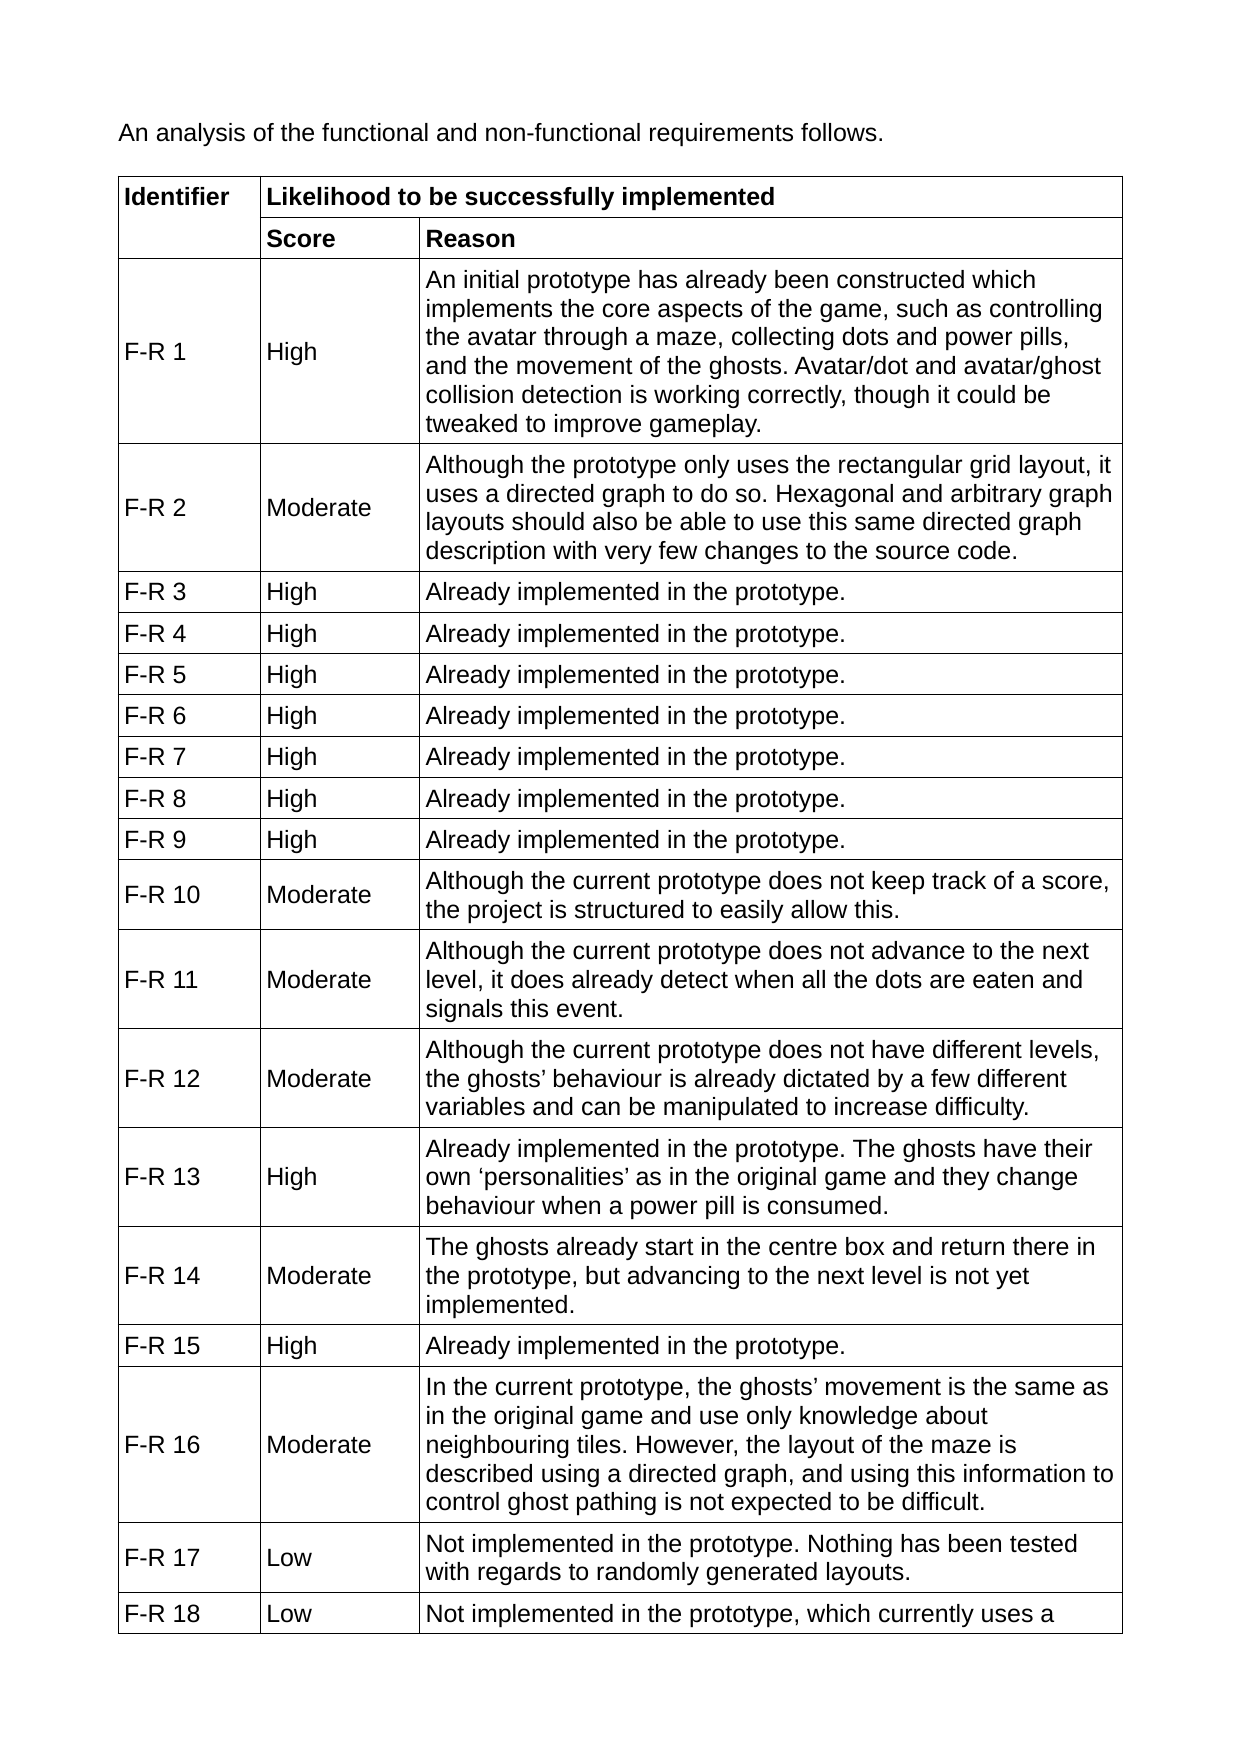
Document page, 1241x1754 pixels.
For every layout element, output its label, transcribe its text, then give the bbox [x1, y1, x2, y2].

text An analysis of the functional and non-functional requirements follows. [118, 118, 1122, 147]
table_cell Moderate [261, 860, 419, 929]
table_cell F-R 5 [119, 654, 260, 694]
table_cell F-R 9 [119, 819, 260, 859]
table_cell High [261, 1325, 419, 1366]
table_cell High [261, 778, 419, 818]
table_cell Low [261, 1523, 419, 1592]
table_cell In the current prototype, the ghosts’ movement is the same as in the original game and use only knowledge about neighbouring tiles. However, the layout of the maze is described using a directed graph, and using this information to control ghost pathing is not expected to be difficult. [420, 1367, 1122, 1522]
table_cell F-R 1 [119, 259, 260, 443]
table_cell High [261, 572, 419, 612]
table_cell Already implemented in the prototype. [420, 613, 1122, 653]
table_cell Moderate [261, 444, 419, 571]
table_cell Already implemented in the prototype. [420, 737, 1122, 777]
table_cell Although the current prototype does not advance to the next level, it does already detect when all the dots are eaten and signals this event. [420, 930, 1122, 1028]
table_cell Moderate [261, 1367, 419, 1522]
table_cell Moderate [261, 1227, 419, 1324]
table_cell F-R 16 [119, 1367, 260, 1522]
table_cell Although the current prototype does not have different levels, the ghosts’ behaviour is already dictated by a few different variables and can be manipulated to increase difficulty. [420, 1029, 1122, 1127]
table_cell Reason [420, 218, 1122, 258]
table_cell Not implemented in the prototype. Nothing has been tested with regards to randomly generated layouts. [420, 1523, 1122, 1592]
table_cell High [261, 737, 419, 777]
table_cell F-R 4 [119, 613, 260, 653]
table_cell The ghosts already start in the centre box and return there in the prototype, but advancing to the next level is not yet implemented. [420, 1227, 1122, 1324]
table_cell High [261, 259, 419, 443]
table_cell F-R 13 [119, 1128, 260, 1226]
table_header Likelihood to be successfully implemented [261, 177, 1122, 217]
table_cell High [261, 695, 419, 736]
table_cell Although the prototype only uses the rectangular grid layout, it uses a directed graph to do so. Hexagonal and arbitrary graph layouts should also be able to use this same directed graph description with very few changes to the source code. [420, 444, 1122, 571]
table_cell F-R 11 [119, 930, 260, 1028]
table_cell F-R 2 [119, 444, 260, 571]
table_cell Score [261, 218, 419, 258]
table_cell F-R 7 [119, 737, 260, 777]
table_cell F-R 14 [119, 1227, 260, 1324]
table_cell High [261, 654, 419, 694]
table_cell F-R 15 [119, 1325, 260, 1366]
table_cell Although the current prototype does not keep track of a score, the project is structured to easily allow this. [420, 860, 1122, 929]
table_cell Moderate [261, 930, 419, 1028]
table_cell F-R 12 [119, 1029, 260, 1127]
table_cell Already implemented in the prototype. [420, 819, 1122, 859]
table_cell Already implemented in the prototype. [420, 1325, 1122, 1366]
table_cell High [261, 613, 419, 653]
table_header Identifier [119, 177, 260, 258]
table_cell F-R 17 [119, 1523, 260, 1592]
table_cell F-R 3 [119, 572, 260, 612]
table_cell High [261, 1128, 419, 1226]
table_cell Already implemented in the prototype. [420, 654, 1122, 694]
table_cell Already implemented in the prototype. The ghosts have their own ‘personalities’ as in the original game and they change behaviour when a power pill is consumed. [420, 1128, 1122, 1226]
table_cell F-R 6 [119, 695, 260, 736]
table_cell F-R 8 [119, 778, 260, 818]
table_cell Moderate [261, 1029, 419, 1127]
table_cell Not implemented in the prototype, which currently uses a [420, 1593, 1122, 1633]
table_cell Already implemented in the prototype. [420, 695, 1122, 736]
table_cell High [261, 819, 419, 859]
table_cell An initial prototype has already been constructed which implements the core aspects of the game, such as controlling the avatar through a maze, collecting dots and power pills, and the movement of the ghosts. Avatar/dot and avatar/ghost collision detection is working correctly, though it could be tweaked to improve gameplay. [420, 259, 1122, 443]
table_cell Low [261, 1593, 419, 1633]
table_cell F-R 18 [119, 1593, 260, 1633]
table_cell Already implemented in the prototype. [420, 778, 1122, 818]
table_cell F-R 10 [119, 860, 260, 929]
table_cell Already implemented in the prototype. [420, 572, 1122, 612]
